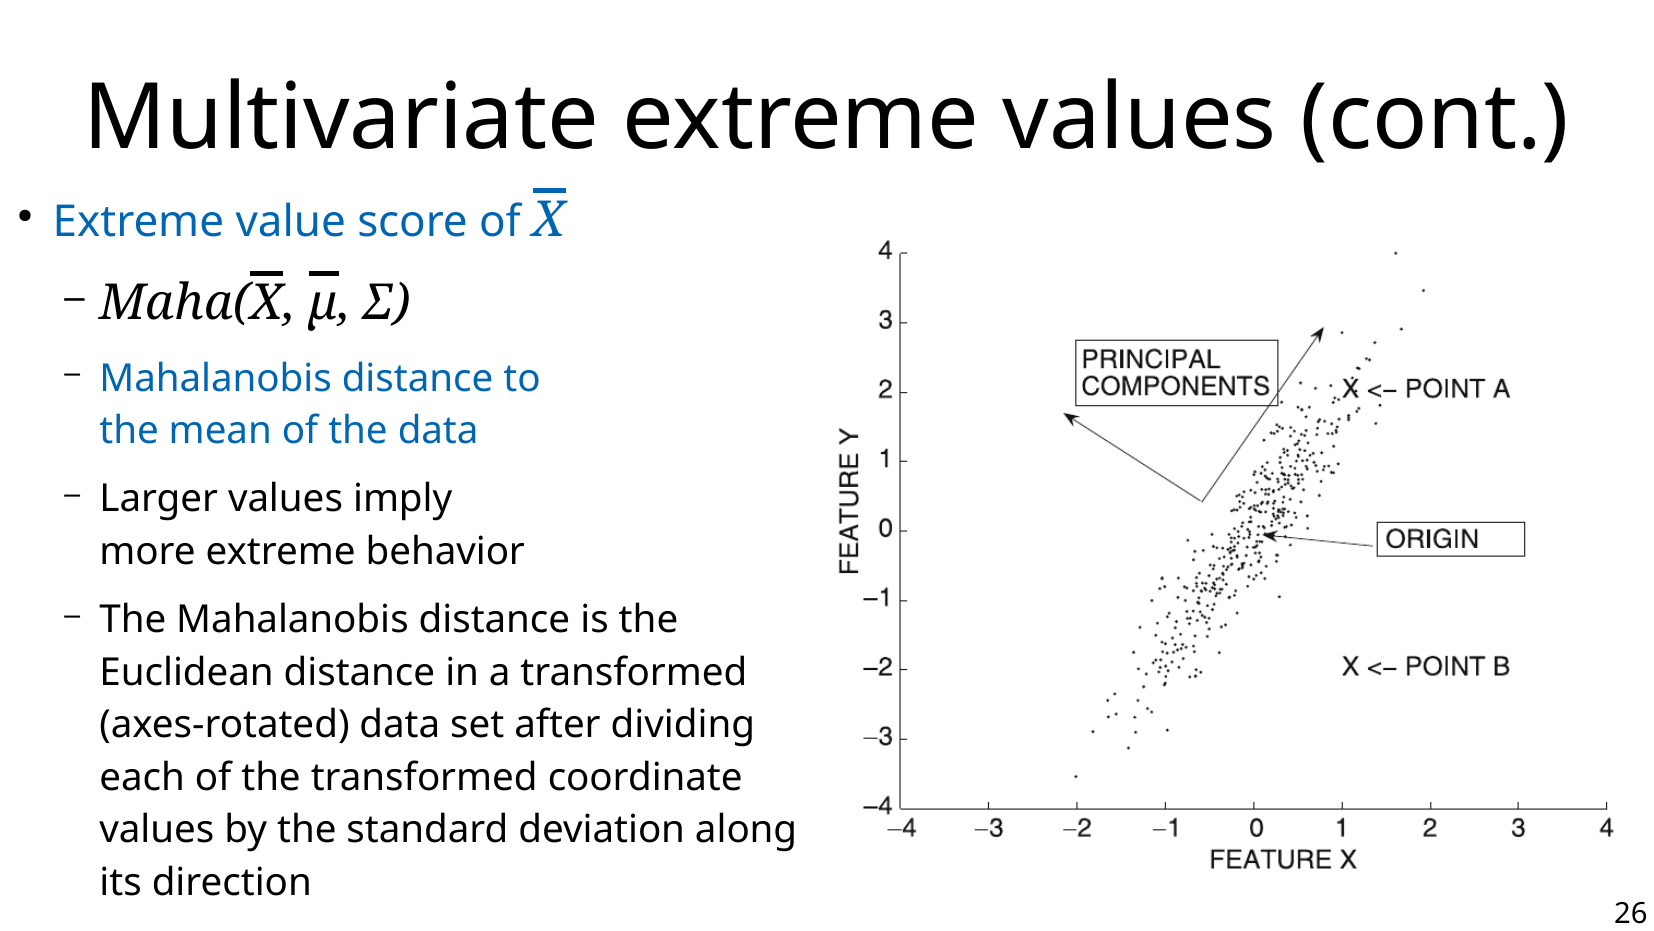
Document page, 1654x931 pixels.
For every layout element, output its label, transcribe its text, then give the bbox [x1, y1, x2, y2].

title Multivariate extreme values (cont.) [82, 1, 1571, 222]
picture [822, 222, 1629, 886]
list Extreme value score of X Maha(X, μ, Σ) Mahalanobis distance to the mean of the data Larger values imply more extreme behavior The Mahalanobis distance is the Euclidean distance in a transformed (axes-rotated) data set after dividing each of the transformed coordinate values by the standard deviation along its direction [5, 183, 826, 908]
